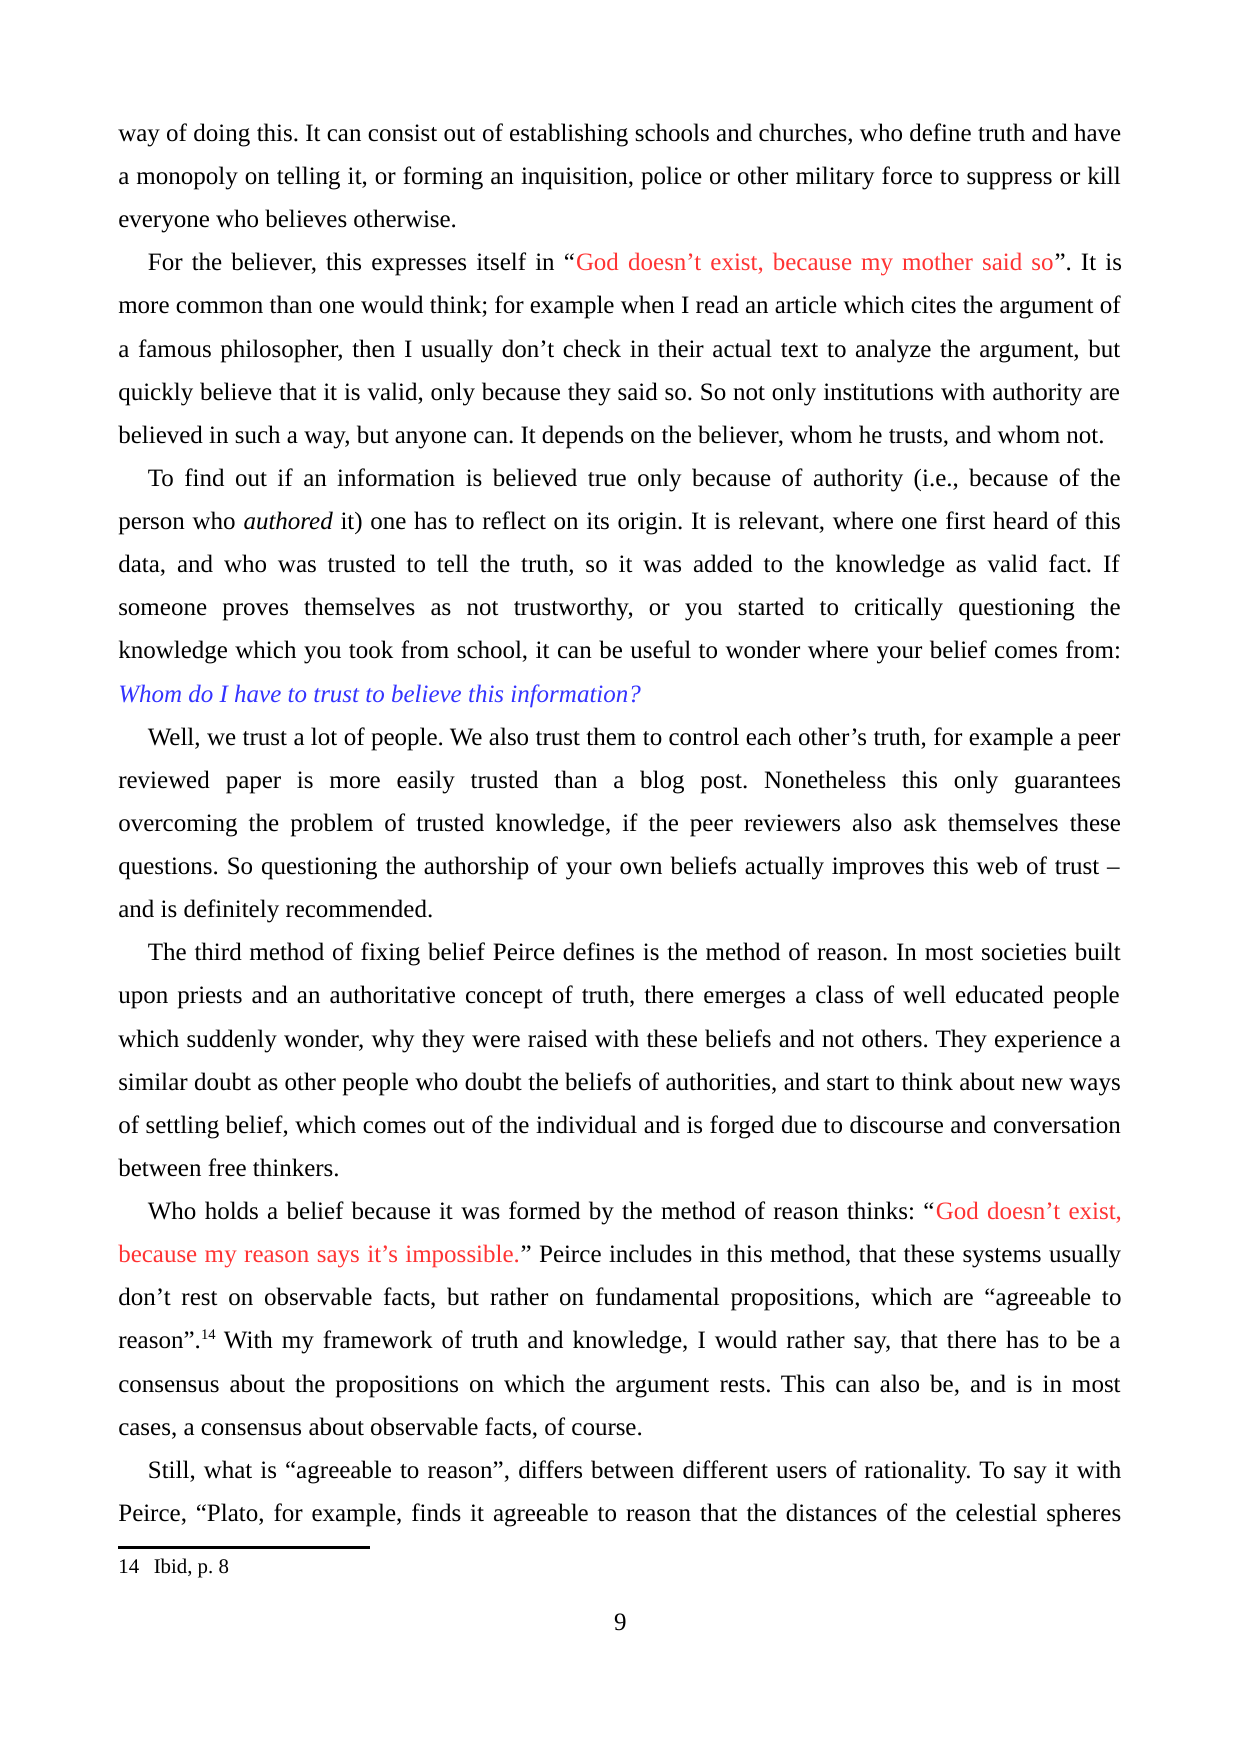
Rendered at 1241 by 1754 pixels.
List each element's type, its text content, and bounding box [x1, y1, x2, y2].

text Well, we trust a lot of people. We also trust them to control each other’s truth, for example a peer reviewed paper is more easily trusted than a blog post. Nonetheless this only guarantees overcoming the problem of trusted knowledge, if the peer reviewers also ask themselves these questions. So questioning the authorship of your own beliefs actually improves this web of trust – and is definitely recommended. [118, 722, 1122, 923]
text Still, what is “agreeable to reason”, differs between different users of rationality. To say it with Peirce, “Plato, for example, finds it agreeable to reason that the distances of the celestial spheres [118, 1455, 1122, 1527]
text Ibid, p. 8 [118, 1553, 1122, 1578]
text The third method of fixing belief Peirce defines is the method of reason. In most societies built upon priests and an authoritative concept of truth, there emerges a class of well educated people which suddenly wonder, why they were raised with these beliefs and not others. They experience a similar doubt as other people who doubt the beliefs of authorities, and start to think about new ways of settling belief, which comes out of the individual and is forged due to discourse and conversation between free thinkers. [118, 937, 1122, 1182]
text Who holds a belief because it was formed by the method of reason thinks: “God doesn’t exist, because my reason says it’s impossible.” Peirce includes in this method, that these systems usually don’t rest on observable facts, but rather on fundamental propositions, which are “agreeable to reason”. With my framework of truth and knowledge, I would rather say, that there has to be a consensus about the propositions on which the argument rests. This can also be, and is in most cases, a consensus about observable facts, of course. [118, 1196, 1122, 1441]
text way of doing this. It can consist out of establishing schools and churches, who define truth and have a monopoly on telling it, or forming an inquisition, police or other military force to suppress or kill everyone who believes otherwise. [118, 118, 1122, 233]
text For the believer, this expresses itself in “God doesn’t exist, because my mother said so”. It is more common than one would think; for example when I read an article which cites the argument of a famous philosopher, then I usually don’t check in their actual text to analyze the argument, but quickly believe that it is valid, only because they said so. So not only institutions with authority are believed in such a way, but anyone can. It depends on the believer, whom he trusts, and whom not. [118, 247, 1122, 449]
text To find out if an information is believed true only because of authority (i.e., because of the person who authored it) one has to reflect on its origin. It is relevant, where one first heard of this data, and who was trusted to tell the truth, so it was added to the knowledge as valid fact. If someone proves themselves as not trustworthy, or you started to critically questioning the knowledge which you took from school, it can be useful to wonder where your belief comes from: Whom do I have to trust to believe this information? [118, 463, 1122, 707]
